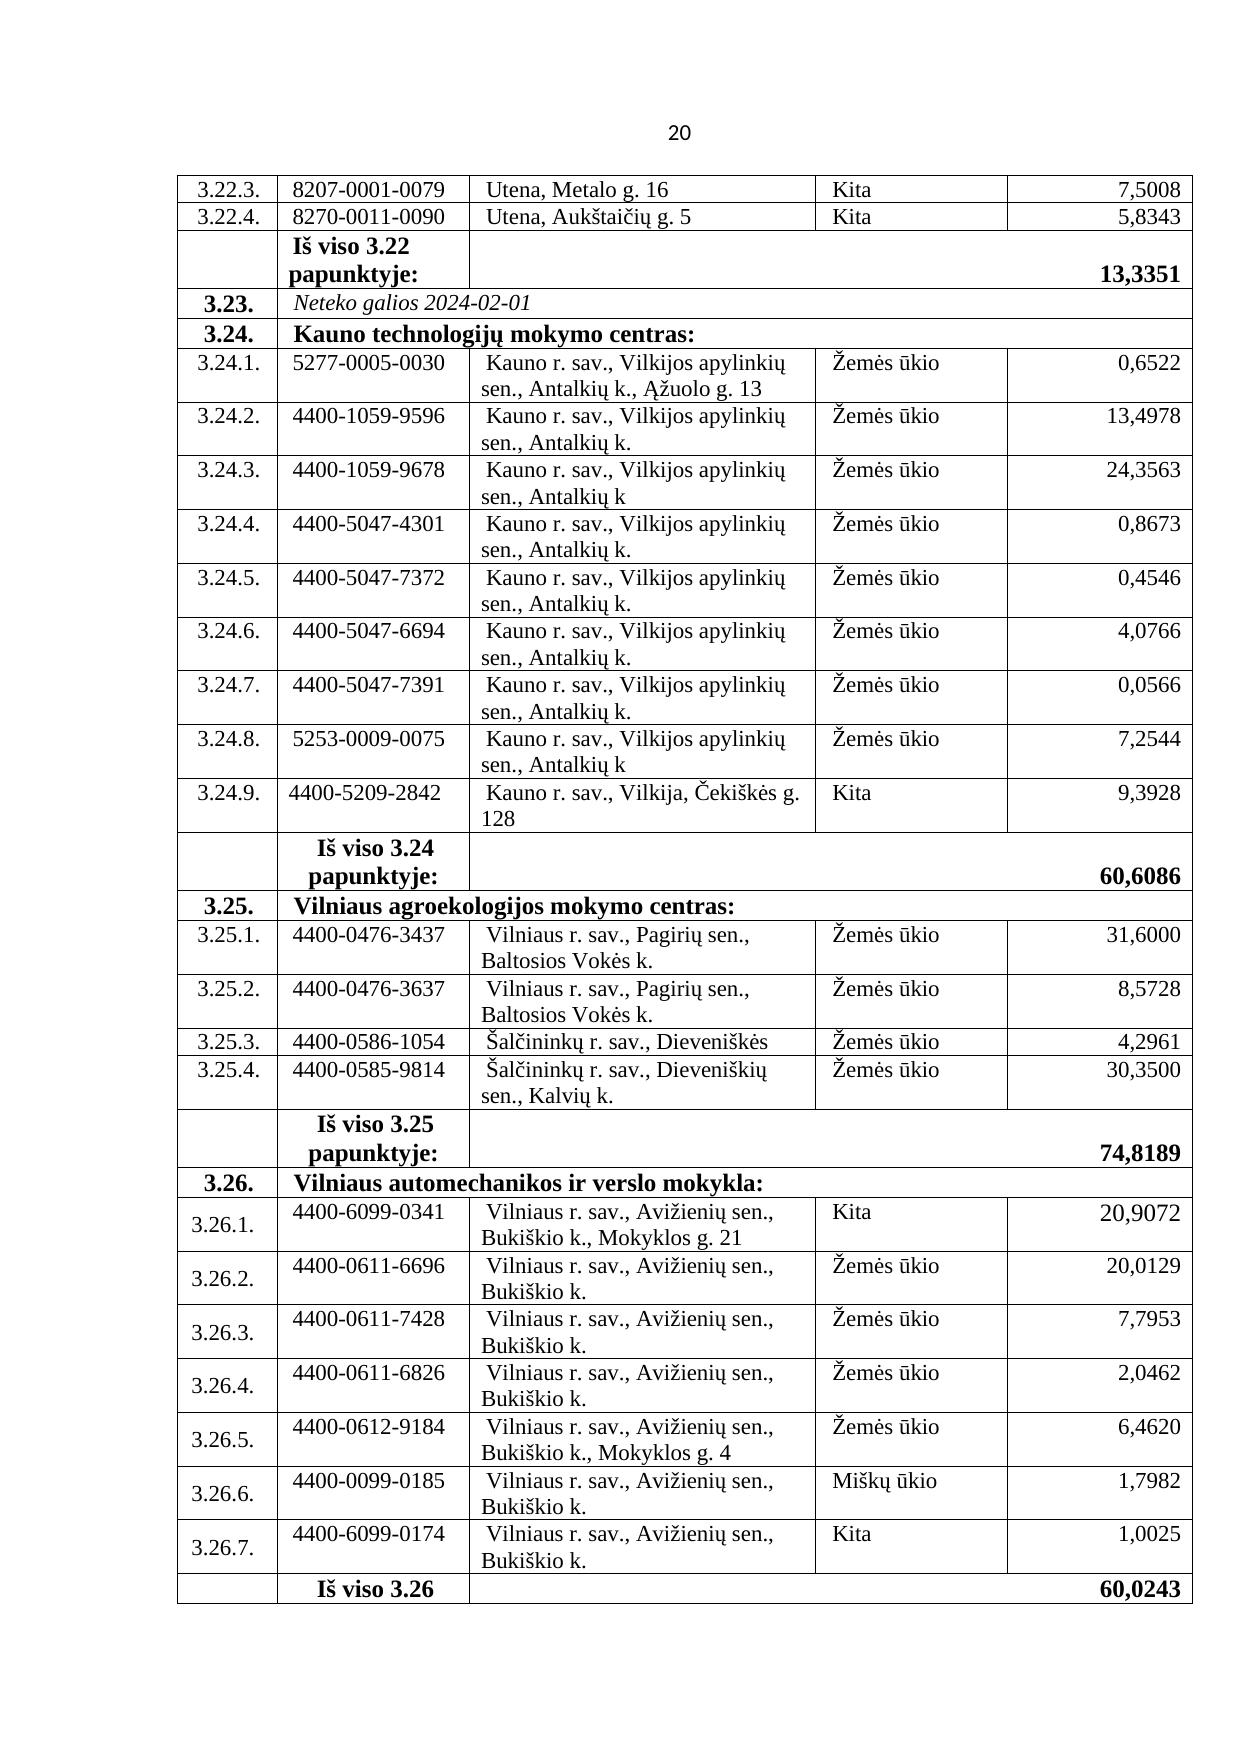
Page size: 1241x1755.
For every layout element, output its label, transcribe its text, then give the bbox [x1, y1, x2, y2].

table_cell 3.24.2. [178, 403, 277, 455]
table_cell Šalčininkų r. sav., Dieveniškės [470, 1029, 815, 1055]
table_cell Utena, Metalo g. 16 [470, 176, 815, 202]
table_cell 7,5008 [1008, 176, 1192, 202]
table_cell 13,3351 [470, 231, 1192, 288]
table_cell 4,0766 [1008, 618, 1192, 670]
table_cell 4400-1059-9596 [278, 403, 469, 455]
table_cell Vilniaus r. sav., Avižienių sen., Bukiškio k. [470, 1252, 815, 1304]
table_cell 3.25.1. [178, 921, 277, 974]
table_cell Kauno r. sav., Vilkijos apylinkių sen., Antalkių k. [470, 564, 815, 617]
table_cell 20,0129 [1008, 1252, 1192, 1304]
table_cell 3.24.6. [178, 618, 277, 670]
table_cell Vilniaus r. sav., Pagirių sen., Baltosios Vokės k. [470, 921, 815, 974]
table_cell Kauno r. sav., Vilkija, Čekiškės g. 128 [470, 779, 815, 832]
table_cell 9,3928 [1008, 779, 1192, 832]
table_cell Neteko galios 2024-02-01 [278, 289, 1192, 318]
table_cell 3.25. [178, 891, 277, 920]
table_cell 5277-0005-0030 [278, 349, 469, 402]
table_cell Iš viso 3.26 [278, 1574, 469, 1603]
table_cell Kita [816, 203, 1007, 230]
table_cell Kita [816, 1520, 1007, 1573]
table_cell 60,0243 [470, 1574, 1192, 1603]
table_cell 3.24.4. [178, 510, 277, 563]
table_cell 4400-0476-3437 [278, 921, 469, 974]
table_cell 4400-0476-3637 [278, 975, 469, 1027]
table_cell [178, 1574, 277, 1603]
table_cell 3.26.1. [178, 1198, 277, 1251]
table_cell 0,0566 [1008, 671, 1192, 724]
table_cell 0,4546 [1008, 564, 1192, 617]
table_cell 8,5728 [1008, 975, 1192, 1027]
table_cell 5253-0009-0075 [278, 725, 469, 778]
table_cell Žemės ūkio [816, 618, 1007, 670]
table_cell 4400-0612-9184 [278, 1413, 469, 1466]
table_cell 4,2961 [1008, 1029, 1192, 1055]
table_cell 4400-5209-2842 [278, 779, 469, 832]
table_cell Žemės ūkio [816, 456, 1007, 509]
table_cell Kauno r. sav., Vilkijos apylinkių sen., Antalkių k [470, 456, 815, 509]
table_cell Kita [816, 1198, 1007, 1251]
table_cell 30,3500 [1008, 1056, 1192, 1108]
table_cell 3.26.7. [178, 1520, 277, 1573]
table_cell Žemės ūkio [816, 921, 1007, 974]
table_cell 13,4978 [1008, 403, 1192, 455]
table_cell 3.26.3. [178, 1305, 277, 1358]
table_cell 3.24.1. [178, 349, 277, 402]
table_cell 3.24.5. [178, 564, 277, 617]
table_cell Žemės ūkio [816, 671, 1007, 724]
table_cell 3.25.2. [178, 975, 277, 1027]
table_cell 4400-5047-7391 [278, 671, 469, 724]
table_cell 0,8673 [1008, 510, 1192, 563]
table_cell Žemės ūkio [816, 510, 1007, 563]
table_cell 4400-0585-9814 [278, 1056, 469, 1108]
table_cell 0,6522 [1008, 349, 1192, 402]
table_cell Kauno r. sav., Vilkijos apylinkių sen., Antalkių k., Ąžuolo g. 13 [470, 349, 815, 402]
table_cell [178, 231, 277, 288]
table_cell 4400-0611-6696 [278, 1252, 469, 1304]
table_cell 6,4620 [1008, 1413, 1192, 1466]
table_cell Vilniaus r. sav., Avižienių sen., Bukiškio k. [470, 1467, 815, 1519]
table_cell Kauno r. sav., Vilkijos apylinkių sen., Antalkių k. [470, 510, 815, 563]
table_cell [178, 1110, 277, 1167]
table_cell Žemės ūkio [816, 725, 1007, 778]
table_cell Vilniaus r. sav., Avižienių sen., Bukiškio k. [470, 1359, 815, 1412]
table_cell 4400-5047-7372 [278, 564, 469, 617]
table_cell 74,8189 [470, 1110, 1192, 1167]
table_cell 24,3563 [1008, 456, 1192, 509]
table_cell 1,7982 [1008, 1467, 1192, 1519]
table_cell Kauno r. sav., Vilkijos apylinkių sen., Antalkių k. [470, 671, 815, 724]
table_cell Vilniaus r. sav., Avižienių sen., Bukiškio k. [470, 1520, 815, 1573]
table_cell 60,6086 [470, 833, 1192, 890]
table_cell 3.22.4. [178, 203, 277, 230]
table_cell 3.24.7. [178, 671, 277, 724]
table_cell 4400-0611-7428 [278, 1305, 469, 1358]
table_cell 31,6000 [1008, 921, 1192, 974]
table_cell Žemės ūkio [816, 1252, 1007, 1304]
table_cell 3.24.8. [178, 725, 277, 778]
table_cell Kauno technologijų mokymo centras: [278, 319, 1192, 348]
table_cell Utena, Aukštaičių g. 5 [470, 203, 815, 230]
table_cell Vilniaus r. sav., Avižienių sen., Bukiškio k., Mokyklos g. 21 [470, 1198, 815, 1251]
table_cell Kauno r. sav., Vilkijos apylinkių sen., Antalkių k. [470, 403, 815, 455]
table_cell 3.25.4. [178, 1056, 277, 1108]
table_cell 7,7953 [1008, 1305, 1192, 1358]
table_cell Miškų ūkio [816, 1467, 1007, 1519]
table_cell 4400-5047-6694 [278, 618, 469, 670]
table_cell 1,0025 [1008, 1520, 1192, 1573]
table_cell Vilniaus automechanikos ir verslo mokykla: [278, 1168, 1192, 1197]
table_cell Iš viso 3.25 papunktyje: [278, 1110, 469, 1167]
table_cell [178, 833, 277, 890]
table_cell Žemės ūkio [816, 975, 1007, 1027]
table_cell 20,9072 [1008, 1198, 1192, 1251]
table_cell 3.22.3. [178, 176, 277, 202]
table_cell Vilniaus r. sav., Avižienių sen., Bukiškio k. [470, 1305, 815, 1358]
table_cell Kauno r. sav., Vilkijos apylinkių sen., Antalkių k. [470, 618, 815, 670]
table_cell 4400-0586-1054 [278, 1029, 469, 1055]
table_cell Kita [816, 176, 1007, 202]
table_cell Kauno r. sav., Vilkijos apylinkių sen., Antalkių k [470, 725, 815, 778]
table_cell 3.26. [178, 1168, 277, 1197]
table_cell 3.26.4. [178, 1359, 277, 1412]
table_cell Kita [816, 779, 1007, 832]
table_cell Žemės ūkio [816, 564, 1007, 617]
table_cell Žemės ūkio [816, 1029, 1007, 1055]
table_cell Vilniaus r. sav., Pagirių sen., Baltosios Vokės k. [470, 975, 815, 1027]
table_cell 4400-1059-9678 [278, 456, 469, 509]
table_cell 3.23. [178, 289, 277, 318]
table_cell 8270-0011-0090 [278, 203, 469, 230]
table_cell 3.26.5. [178, 1413, 277, 1466]
table_cell Žemės ūkio [816, 403, 1007, 455]
table_cell Iš viso 3.24 papunktyje: [278, 833, 469, 890]
table_cell Iš viso 3.22 papunktyje: [278, 231, 469, 288]
table_cell 3.24. [178, 319, 277, 348]
table_cell 5,8343 [1008, 203, 1192, 230]
table_cell 4400-0611-6826 [278, 1359, 469, 1412]
table_cell 3.25.3. [178, 1029, 277, 1055]
table_cell 3.26.6. [178, 1467, 277, 1519]
table_cell 7,2544 [1008, 725, 1192, 778]
table_cell Vilniaus r. sav., Avižienių sen., Bukiškio k., Mokyklos g. 4 [470, 1413, 815, 1466]
table_cell 3.24.3. [178, 456, 277, 509]
table_cell Šalčininkų r. sav., Dieveniškių sen., Kalvių k. [470, 1056, 815, 1108]
table_cell Vilniaus agroekologijos mokymo centras: [278, 891, 1192, 920]
table_cell 3.26.2. [178, 1252, 277, 1304]
table_cell Žemės ūkio [816, 1305, 1007, 1358]
table_cell Žemės ūkio [816, 1359, 1007, 1412]
table_cell 4400-0099-0185 [278, 1467, 469, 1519]
table_cell 8207-0001-0079 [278, 176, 469, 202]
table_cell 4400-6099-0174 [278, 1520, 469, 1573]
table_cell 2,0462 [1008, 1359, 1192, 1412]
table_cell 4400-6099-0341 [278, 1198, 469, 1251]
table_cell Žemės ūkio [816, 1056, 1007, 1108]
table_cell 3.24.9. [178, 779, 277, 832]
table_cell Žemės ūkio [816, 1413, 1007, 1466]
table_cell Žemės ūkio [816, 349, 1007, 402]
table_cell 4400-5047-4301 [278, 510, 469, 563]
